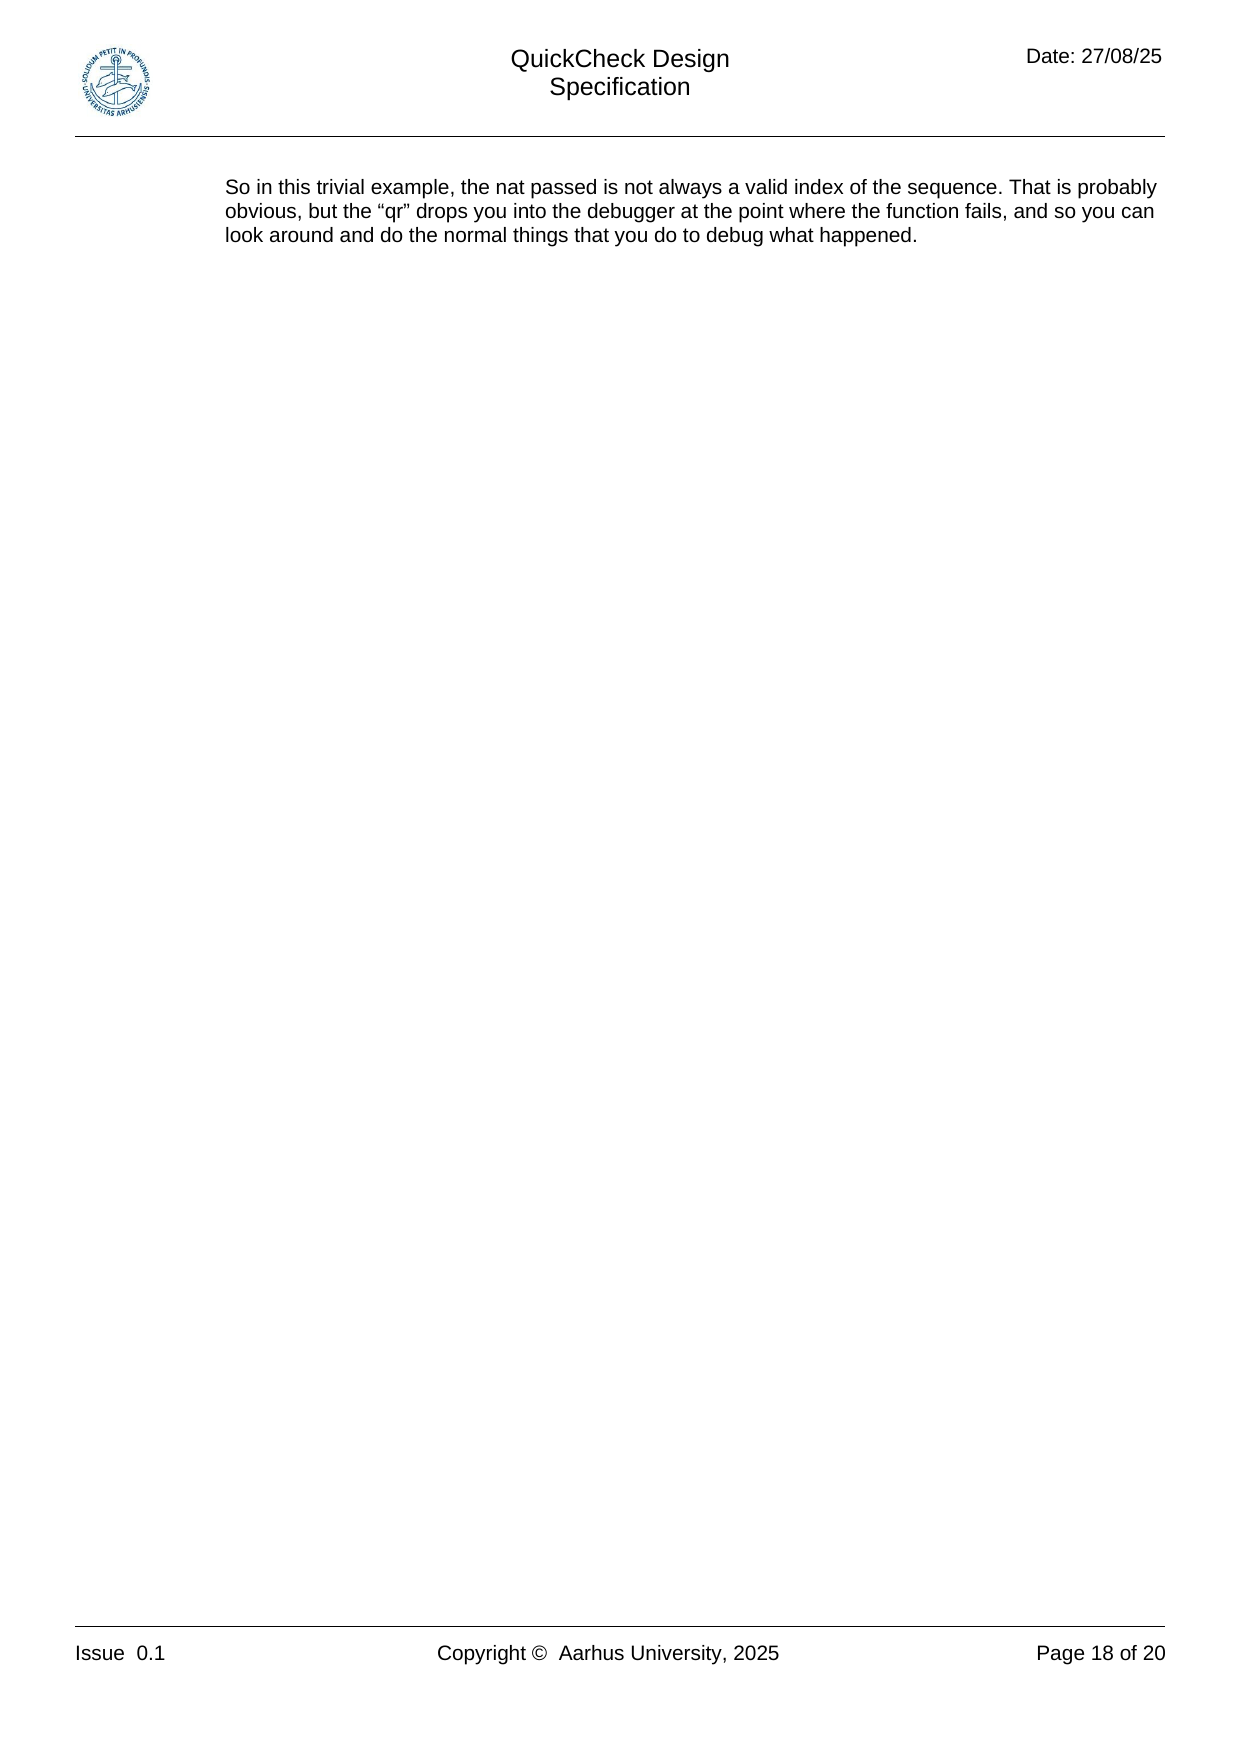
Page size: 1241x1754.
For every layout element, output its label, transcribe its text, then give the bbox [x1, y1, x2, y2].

picture [78, 44, 153, 120]
text So in this trivial example, the nat passed is not always a valid index of the sequence. That is probably obvious, but the “qr” drops you into the debugger at the point where the function fails, and so you can look around and do the normal things that you do to debug what happened. [225, 175, 1165, 247]
